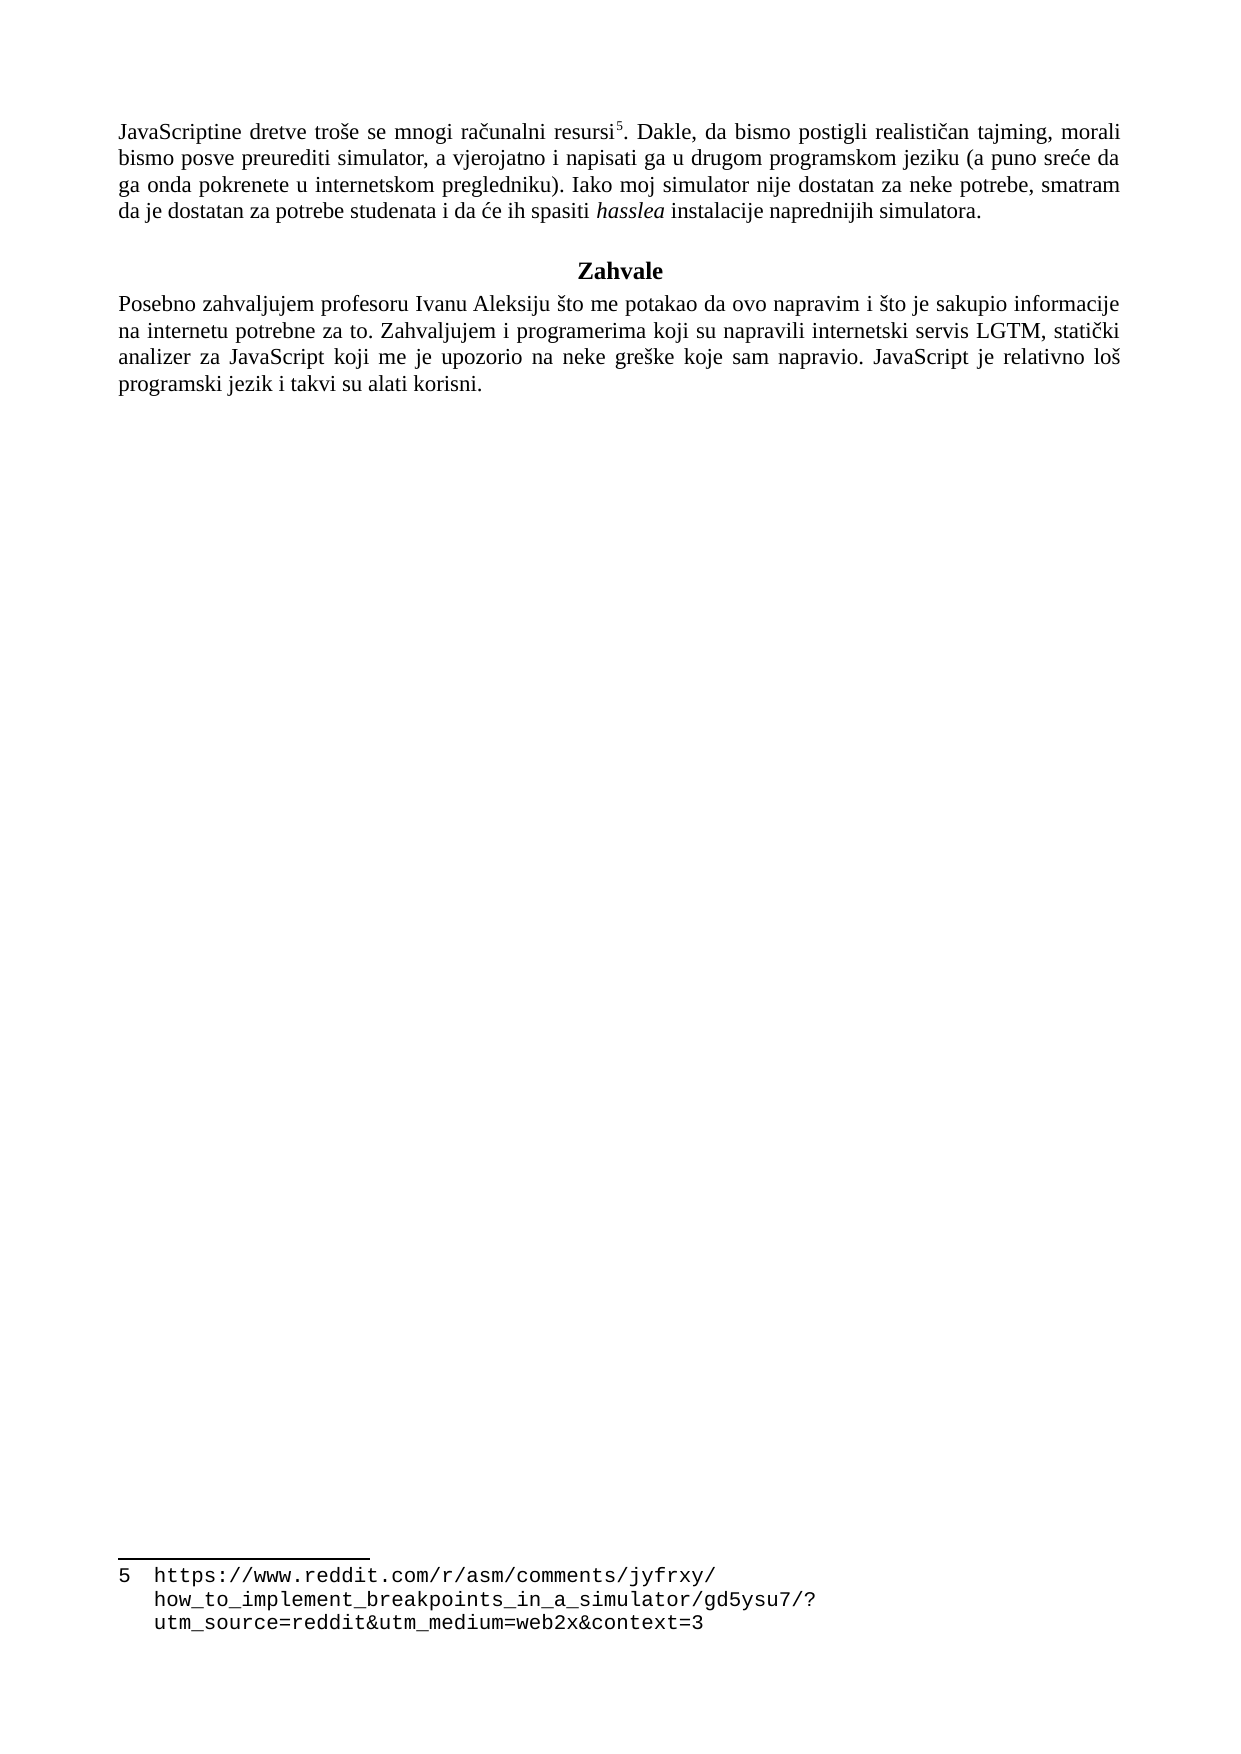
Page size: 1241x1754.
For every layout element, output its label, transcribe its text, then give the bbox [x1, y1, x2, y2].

text JavaScriptine dretve troše se mnogi računalni resursi. Dakle, da bismo postigli realističan tajming, morali bismo posve preurediti simulator, a vjerojatno i napisati ga u drugom programskom jeziku (a puno sreće da ga onda pokrenete u internetskom pregledniku). Iako moj simulator nije dostatan za neke potrebe, smatram da je dostatan za potrebe studenata i da će ih spasiti hasslea instalacije naprednijih simulatora. [118, 118, 1122, 223]
text Posebno zahvaljujem profesoru Ivanu Aleksiju što me potakao da ovo napravim i što je sakupio informacije na internetu potrebne za to. Zahvaljujem i programerima koji su napravili internetski servis LGTM, statički analizer za JavaScript koji me je upozorio na neke greške koje sam napravio. JavaScript je relativno loš programski jezik i takvi su alati korisni. [118, 291, 1122, 396]
text https://www.reddit.com/r/asm/comments/jyfrxy/how_to_implement_breakpoints_in_a_simulator/gd5ysu7/?utm_source=reddit&utm_medium=web2x&context=3 [118, 1565, 1122, 1636]
text Zahvale [118, 256, 1122, 284]
